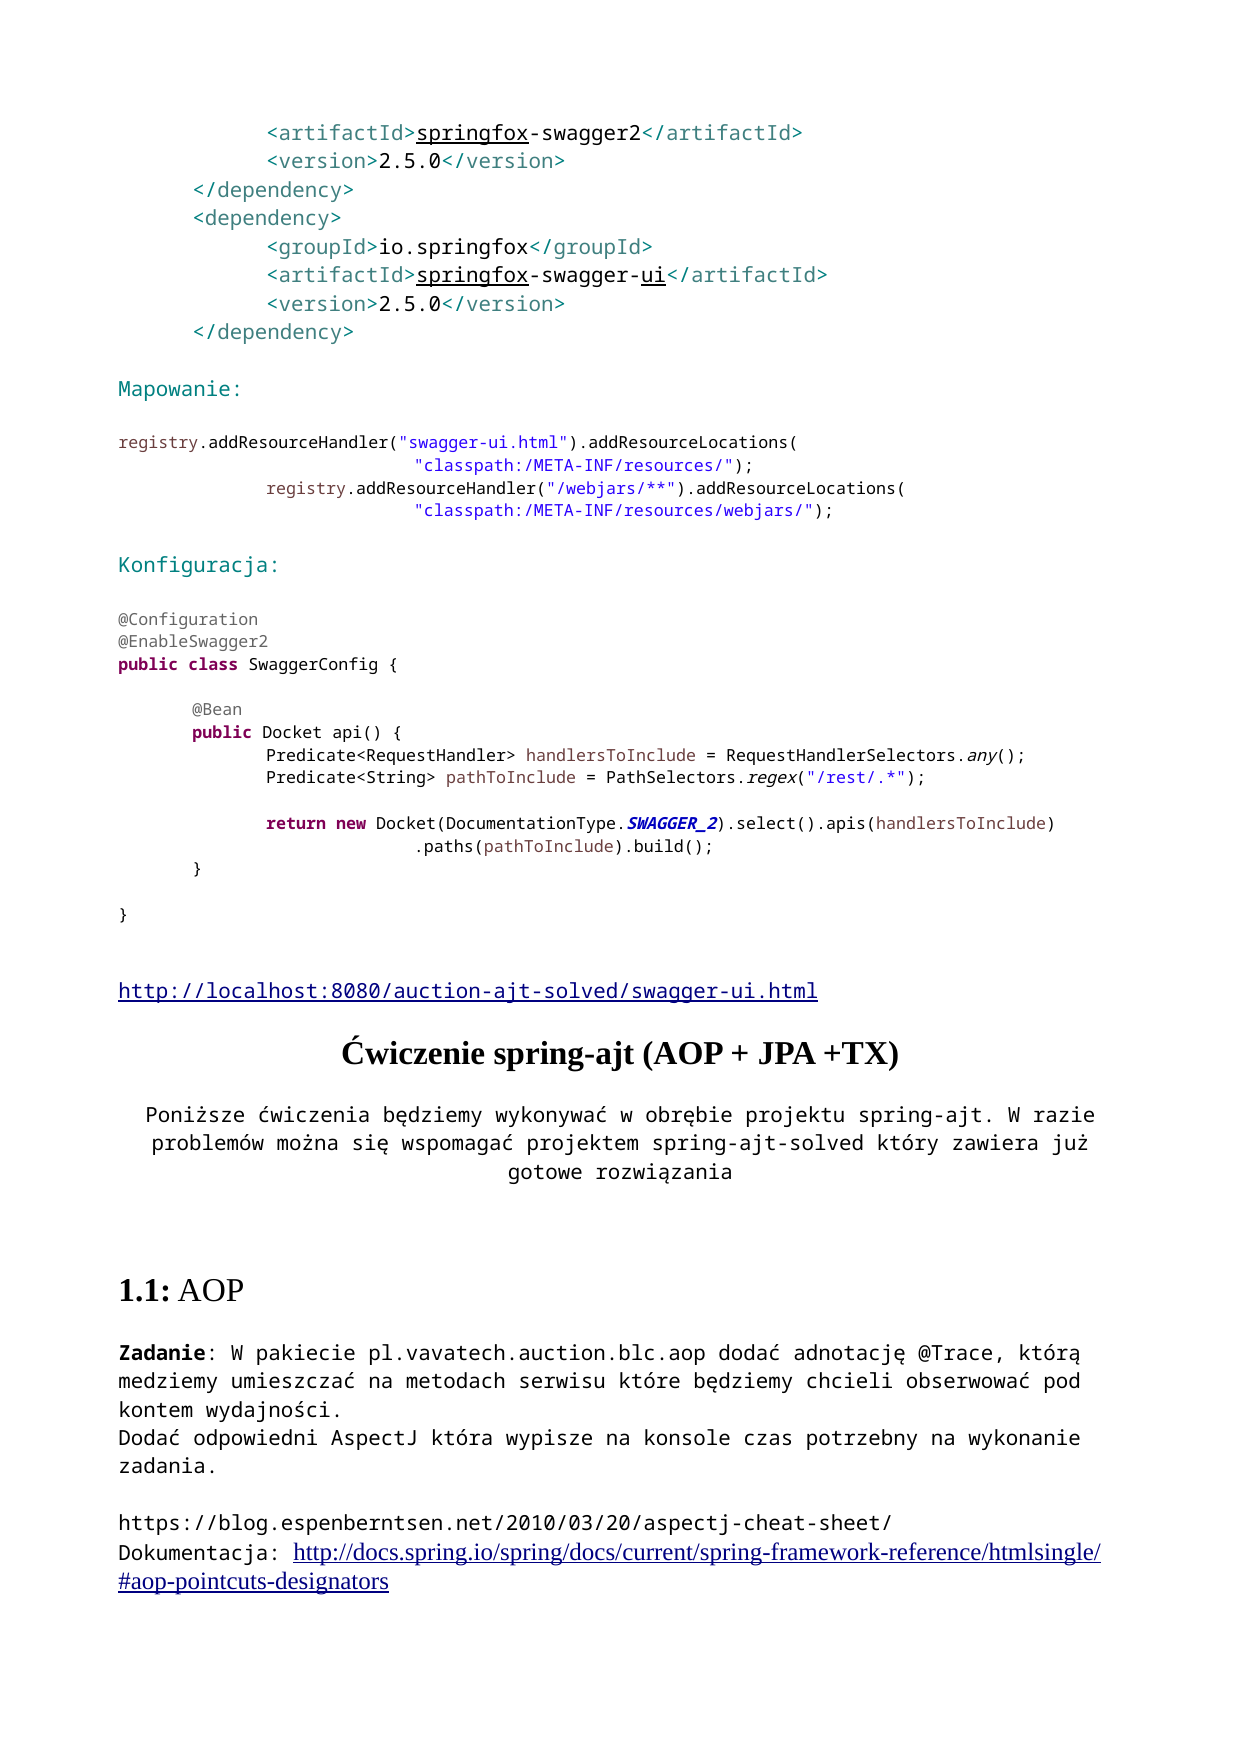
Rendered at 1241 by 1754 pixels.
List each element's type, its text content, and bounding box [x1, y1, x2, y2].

text } [118, 902, 1122, 925]
text return new Docket(DocumentationType.SWAGGER_2).select().apis(handlersToInclude) [118, 811, 1122, 834]
text @Configuration [118, 607, 1122, 630]
text <artifactId>springfox-swagger2</artifactId> [118, 118, 1122, 147]
text <version>2.5.0</version> [118, 147, 1122, 175]
text http://localhost:8080/auction-ajt-solved/swagger-ui.html [118, 976, 1122, 1004]
text "classpath:/META-INF/resources/"); [118, 454, 1122, 476]
text Zadanie: W pakiecie pl.vavatech.auction.blc.aop dodać adnotację @Trace, którą medziemy umieszczać na metodach serwisu które będziemy chcieli obserwować pod kontem wydajności. [118, 1338, 1122, 1423]
text Predicate<RequestHandler> handlersToInclude = RequestHandlerSelectors.any(); [118, 743, 1122, 766]
text Konfiguracja: [118, 550, 1122, 579]
text </dependency> [118, 175, 1122, 203]
text https://blog.espenberntsen.net/2010/03/20/aspectj-cheat-sheet/ [118, 1508, 1122, 1537]
text registry.addResourceHandler("swagger-ui.html").addResourceLocations( [118, 431, 1122, 454]
text <version>2.5.0</version> [118, 289, 1122, 317]
text Poniższe ćwiczenia będziemy wykonywać w obrębie projektu spring-ajt. W razie problemów można się wspomagać projektem spring-ajt-solved który zawiera już gotowe rozwiązania [118, 1100, 1122, 1185]
text public Docket api() { [118, 721, 1122, 743]
text "classpath:/META-INF/resources/webjars/"); [118, 499, 1122, 522]
text </dependency> [118, 317, 1122, 346]
text <dependency> [118, 203, 1122, 232]
text } [118, 857, 1122, 879]
text <artifactId>springfox-swagger-ui</artifactId> [118, 260, 1122, 289]
text Predicate<String> pathToInclude = PathSelectors.regex("/rest/.*"); [118, 766, 1122, 789]
text .paths(pathToInclude).build(); [118, 834, 1122, 857]
text public class SwaggerConfig { [118, 652, 1122, 675]
text Dodać odpowiedni AspectJ która wypisze na konsole czas potrzebny na wykonanie zadania. [118, 1423, 1122, 1480]
text @Bean [118, 698, 1122, 721]
text <groupId>io.springfox</groupId> [118, 232, 1122, 260]
text Dokumentacja: http://docs.spring.io/spring/docs/current/spring-framework-reference/htmlsingle/#aop-pointcuts-designators [118, 1537, 1122, 1595]
text @EnableSwagger2 [118, 630, 1122, 652]
text Mapowanie: [118, 374, 1122, 402]
text 1.1: AOP [118, 1271, 1122, 1309]
text registry.addResourceHandler("/webjars/**").addResourceLocations( [118, 476, 1122, 499]
text Ćwiczenie spring-ajt (AOP + JPA +TX) [118, 1033, 1122, 1071]
